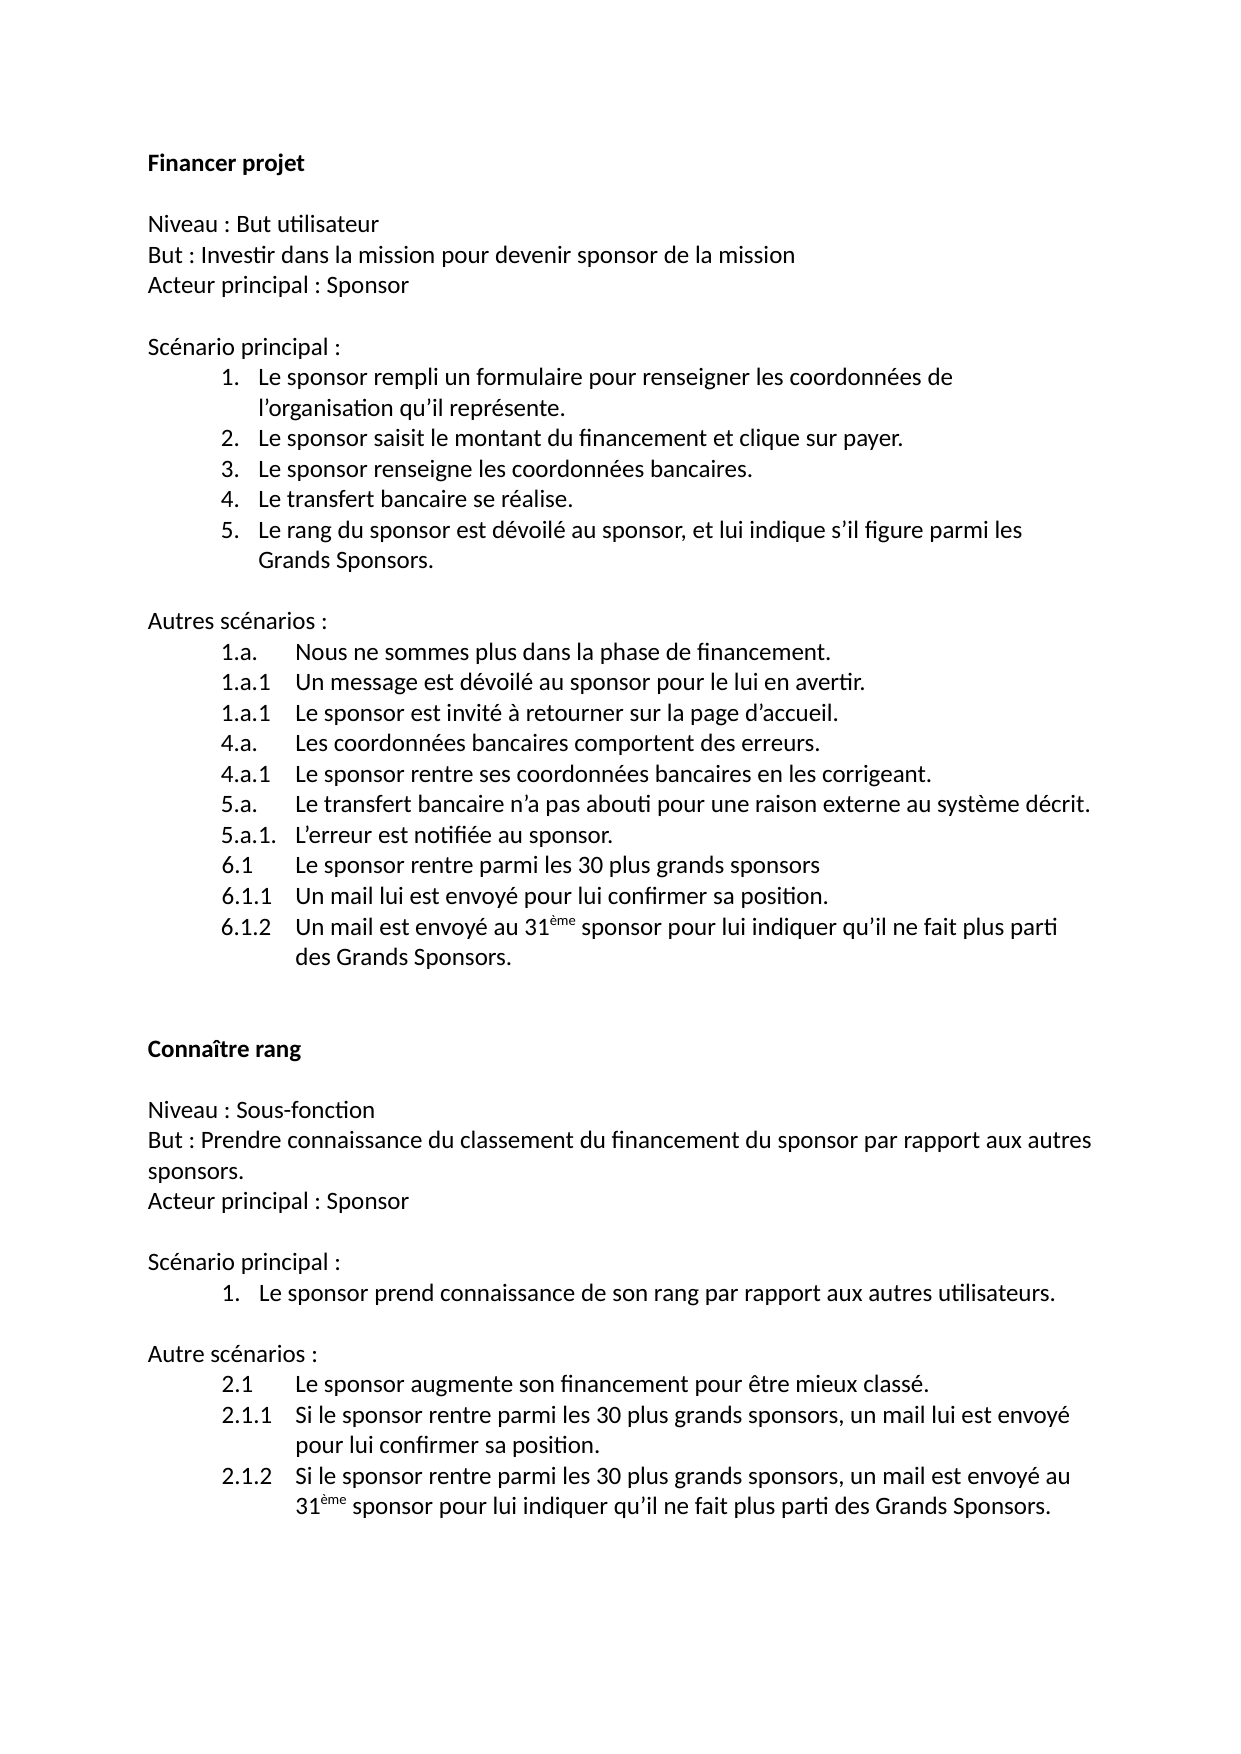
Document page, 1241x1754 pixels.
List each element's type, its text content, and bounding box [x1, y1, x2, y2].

text 2.1.2 Si le sponsor rentre parmi les 30 plus grands sponsors, un mail est envoyé au 31ème sponsor pour lui indiquer qu’il ne fait plus parti des Grands Sponsors. [221, 1460, 1093, 1521]
list Le sponsor prend connaissance de son rang par rapport aux autres utilisateurs. [221, 1277, 1093, 1307]
text Scénario principal : [148, 331, 1093, 361]
list Le sponsor renseigne les coordonnées bancaires. [221, 453, 1093, 483]
text 1.a. Nous ne sommes plus dans la phase de financement. [221, 636, 1093, 666]
text Connaître rang [148, 1033, 1093, 1063]
text Niveau : Sous-fonction [148, 1094, 1093, 1124]
text 1.a.1 Le sponsor est invité à retourner sur la page d’accueil. [221, 697, 1093, 727]
text 4.a.1 Le sponsor rentre ses coordonnées bancaires en les corrigeant. [221, 758, 1093, 788]
text 2.1 Le sponsor augmente son financement pour être mieux classé. [148, 1368, 1093, 1399]
text Autres scénarios : [148, 605, 1093, 636]
list Le sponsor saisit le montant du financement et clique sur payer. [221, 422, 1093, 453]
text 6.1.2 Un mail est envoyé au 31ème sponsor pour lui indiquer qu’il ne fait plus parti des Grands Sponsors. [221, 911, 1093, 972]
text Financer projet [148, 148, 1093, 178]
text 4.a. Les coordonnées bancaires comportent des erreurs. [221, 727, 1093, 758]
text Autre scénarios : [148, 1338, 1093, 1368]
text Acteur principal : Sponsor [148, 1185, 1093, 1216]
text 6.1 Le sponsor rentre parmi les 30 plus grands sponsors [221, 849, 1093, 880]
list Le transfert bancaire se réalise. [221, 483, 1093, 514]
text Acteur principal : Sponsor [148, 270, 1093, 300]
text But : Prendre connaissance du classement du financement du sponsor par rapport aux autres sponsors. [148, 1124, 1093, 1185]
text 5.a. Le transfert bancaire n’a pas abouti pour une raison externe au système décrit. [221, 788, 1093, 819]
text But : Investir dans la mission pour devenir sponsor de la mission [148, 239, 1093, 270]
text Niveau : But utilisateur [148, 209, 1093, 239]
text 1.a.1 Un message est dévoilé au sponsor pour le lui en avertir. [221, 666, 1093, 697]
list Le sponsor rempli un formulaire pour renseigner les coordonnées de l’organisation qu’il représente. [221, 361, 1093, 422]
list Le rang du sponsor est dévoilé au sponsor, et lui indique s’il figure parmi les Grands Sponsors. [221, 514, 1093, 575]
text Scénario principal : [148, 1246, 1093, 1277]
text 2.1.1 Si le sponsor rentre parmi les 30 plus grands sponsors, un mail lui est envoyé pour lui confirmer sa position. [221, 1399, 1093, 1460]
text 6.1.1 Un mail lui est envoyé pour lui confirmer sa position. [221, 880, 1093, 911]
text 5.a.1. L’erreur est notifiée au sponsor. [221, 819, 1093, 849]
